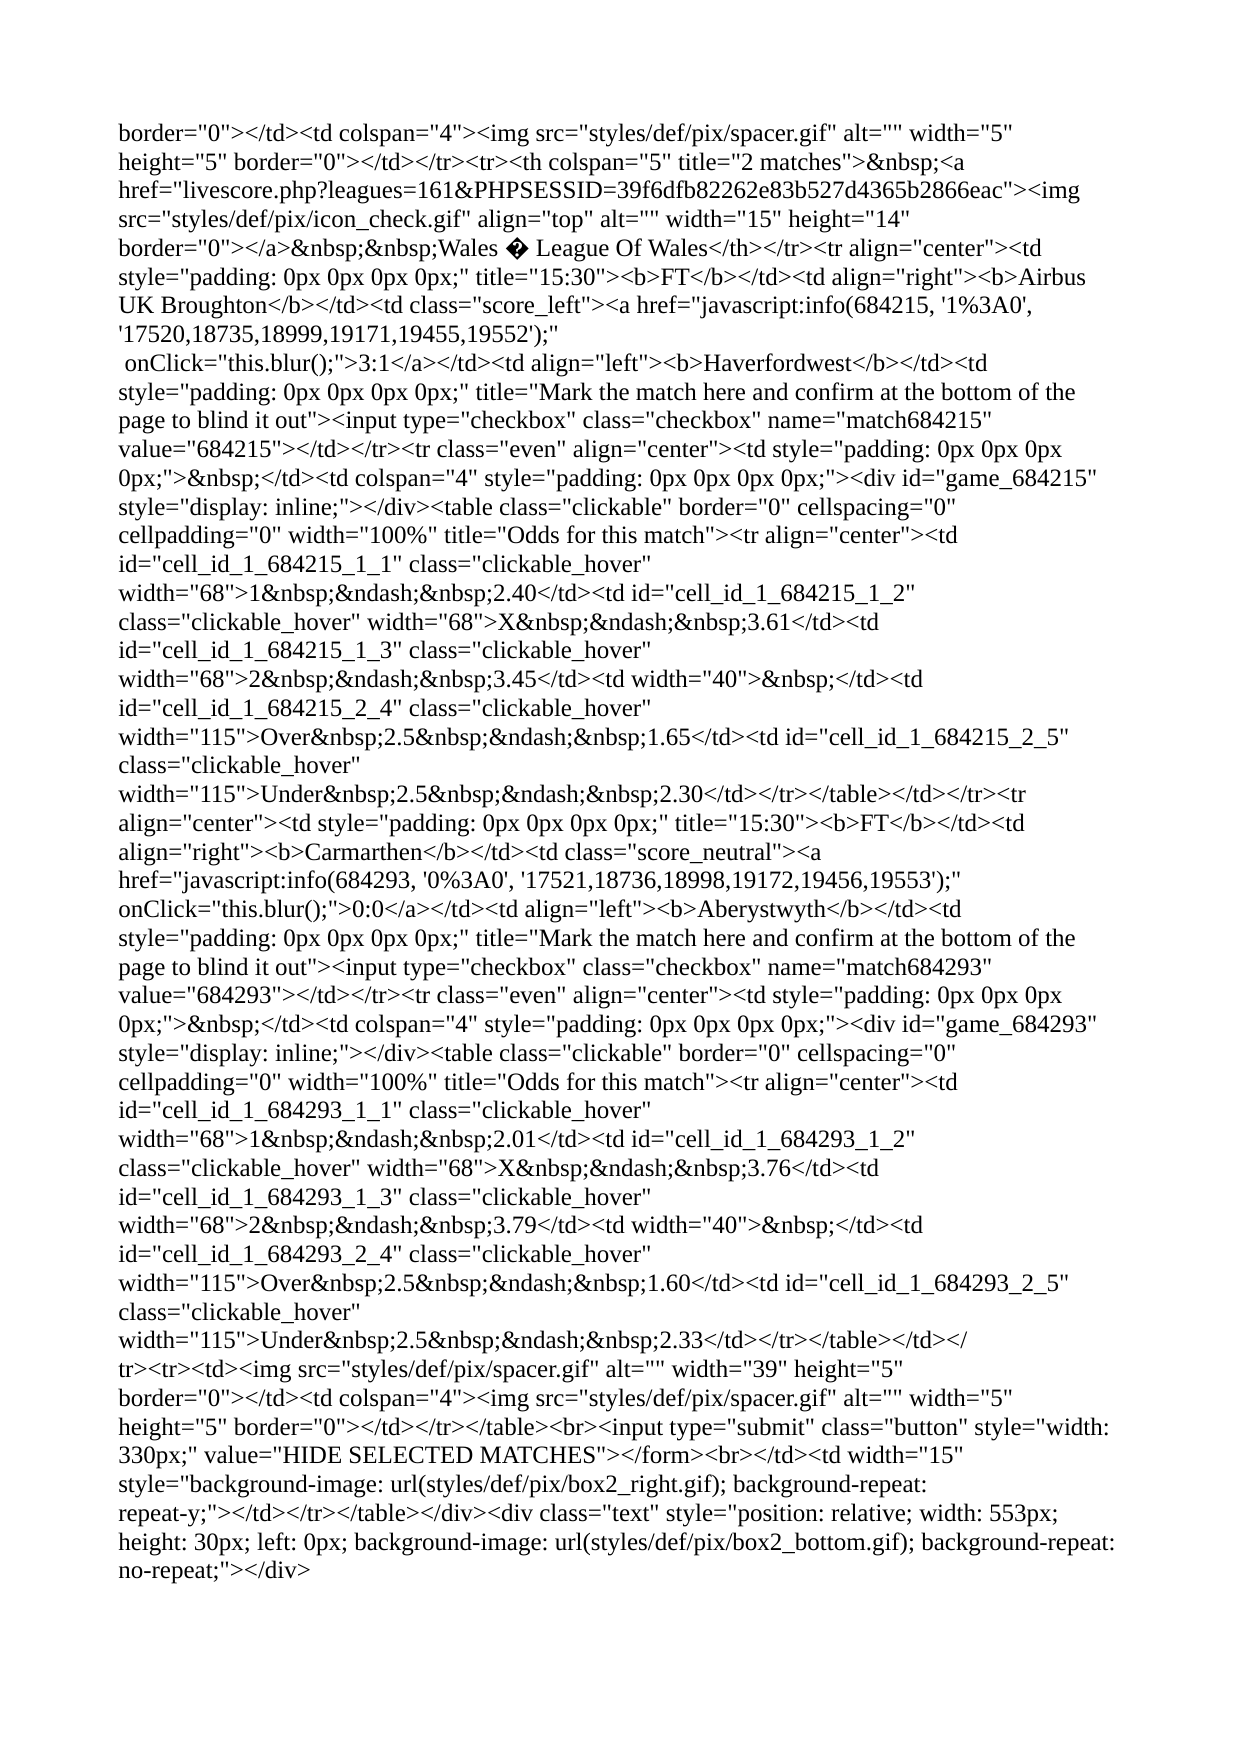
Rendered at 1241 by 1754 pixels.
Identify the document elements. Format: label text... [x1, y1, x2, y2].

text onClick="this.blur();">3:1</a></td><td align="left"><b>Haverfordwest</b></td><td style="padding: 0px 0px 0px 0px;" title="Mark the match here and confirm at the bottom of the page to blind it out"><input type="checkbox" class="checkbox" name="match684215" value="684215"></td></tr><tr class="even" align="center"><td style="padding: 0px 0px 0px 0px;">&nbsp;</td><td colspan="4" style="padding: 0px 0px 0px 0px;"><div id="game_684215" style="display: inline;"></div><table class="clickable" border="0" cellspacing="0" cellpadding="0" width="100%" title="Odds for this match"><tr align="center"><td id="cell_id_1_684215_1_1" class="clickable_hover" width="68">1&nbsp;&ndash;&nbsp;2.40</td><td id="cell_id_1_684215_1_2" class="clickable_hover" width="68">X&nbsp;&ndash;&nbsp;3.61</td><td id="cell_id_1_684215_1_3" class="clickable_hover" width="68">2&nbsp;&ndash;&nbsp;3.45</td><td width="40">&nbsp;</td><td id="cell_id_1_684215_2_4" class="clickable_hover" width="115">Over&nbsp;2.5&nbsp;&ndash;&nbsp;1.65</td><td id="cell_id_1_684215_2_5" class="clickable_hover" width="115">Under&nbsp;2.5&nbsp;&ndash;&nbsp;2.30</td></tr></table></td></tr><tr align="center"><td style="padding: 0px 0px 0px 0px;" title="15:30"><b>FT</b></td><td align="right"><b>Carmarthen</b></td><td class="score_neutral"><a href="javascript:info(684293, '0%3A0', '17521,18736,18998,19172,19456,19553');" onClick="this.blur();">0:0</a></td><td align="left"><b>Aberystwyth</b></td><td style="padding: 0px 0px 0px 0px;" title="Mark the match here and confirm at the bottom of the page to blind it out"><input type="checkbox" class="checkbox" name="match684293" value="684293"></td></tr><tr class="even" align="center"><td style="padding: 0px 0px 0px 0px;">&nbsp;</td><td colspan="4" style="padding: 0px 0px 0px 0px;"><div id="game_684293" style="display: inline;"></div><table class="clickable" border="0" cellspacing="0" cellpadding="0" width="100%" title="Odds for this match"><tr align="center"><td id="cell_id_1_684293_1_1" class="clickable_hover" width="68">1&nbsp;&ndash;&nbsp;2.01</td><td id="cell_id_1_684293_1_2" class="clickable_hover" width="68">X&nbsp;&ndash;&nbsp;3.76</td><td id="cell_id_1_684293_1_3" class="clickable_hover" width="68">2&nbsp;&ndash;&nbsp;3.79</td><td width="40">&nbsp;</td><td id="cell_id_1_684293_2_4" class="clickable_hover" width="115">Over&nbsp;2.5&nbsp;&ndash;&nbsp;1.60</td><td id="cell_id_1_684293_2_5" class="clickable_hover" width="115">Under&nbsp;2.5&nbsp;&ndash;&nbsp;2.33</td></tr></table></td></tr><tr><td><img src="styles/def/pix/spacer.gif" alt="" width="39" height="5" border="0"></td><td colspan="4"><img src="styles/def/pix/spacer.gif" alt="" width="5" height="5" border="0"></td></tr></table><br><input type="submit" class="button" style="width: 330px;" value="HIDE SELECTED MATCHES"></form><br></td><td width="15" style="background-image: url(styles/def/pix/box2_right.gif); background-repeat: repeat-y;"></td></tr></table></div><div class="text" style="position: relative; width: 553px; height: 30px; left: 0px; background-image: url(styles/def/pix/box2_bottom.gif); background-repeat: no-repeat;"></div> [118, 348, 1122, 1584]
text border="0"></td><td colspan="4"><img src="styles/def/pix/spacer.gif" alt="" width="5" height="5" border="0"></td></tr><tr><th colspan="5" title="2 matches">&nbsp;<a href="livescore.php?leagues=161&PHPSESSID=39f6dfb82262e83b527d4365b2866eac"><img src="styles/def/pix/icon_check.gif" align="top" alt="" width="15" height="14" border="0"></a>&nbsp;&nbsp;Wales � League Of Wales</th></tr><tr align="center"><td style="padding: 0px 0px 0px 0px;" title="15:30"><b>FT</b></td><td align="right"><b>Airbus UK Broughton</b></td><td class="score_left"><a href="javascript:info(684215, '1%3A0', '17520,18735,18999,19171,19455,19552');" [118, 118, 1122, 348]
